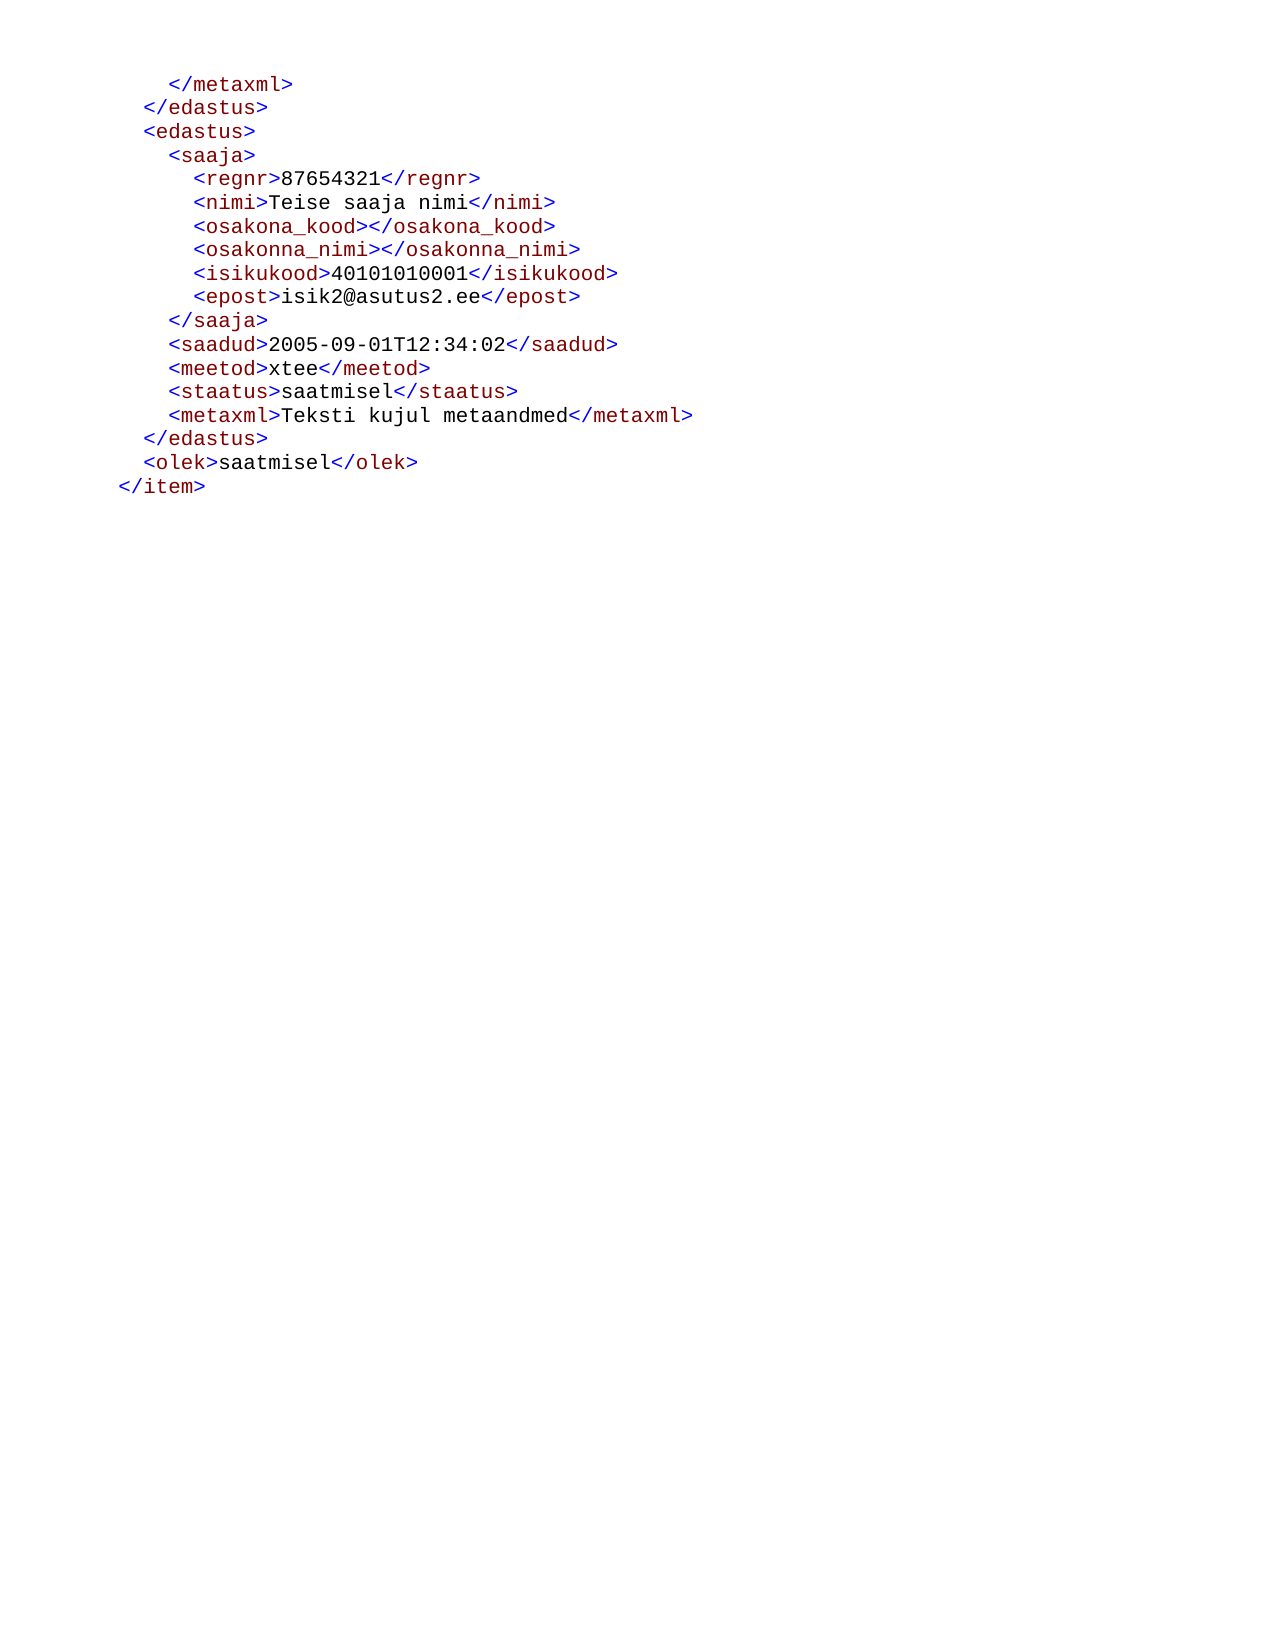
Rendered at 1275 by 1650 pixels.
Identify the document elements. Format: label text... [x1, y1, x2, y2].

text <osakonna_nimi></osakonna_nimi> [118, 239, 1157, 263]
text <edastus> [118, 121, 1157, 145]
text <meetod>xtee</meetod> [118, 357, 1157, 381]
text <osakona_kood></osakona_kood> [118, 216, 1157, 239]
text <isikukood>40101010001</isikukood> [118, 263, 1157, 287]
text <olek>saatmisel</olek> [118, 452, 1157, 476]
text </item> [118, 476, 1157, 499]
text <nimi>Teise saaja nimi</nimi> [118, 192, 1157, 216]
text </edastus> [118, 97, 1157, 121]
text <saadud>2005-09-01T12:34:02</saadud> [118, 334, 1157, 357]
text <epost>isik2@asutus2.ee</epost> [118, 287, 1157, 310]
text <saaja> [118, 145, 1157, 168]
text </saaja> [118, 310, 1157, 334]
text <staatus>saatmisel</staatus> [118, 381, 1157, 405]
text <regnr>87654321</regnr> [118, 168, 1157, 192]
text </edastus> [118, 428, 1157, 452]
text <metaxml>Teksti kujul metaandmed</metaxml> [118, 405, 1157, 428]
text </metaxml> [118, 74, 1157, 97]
